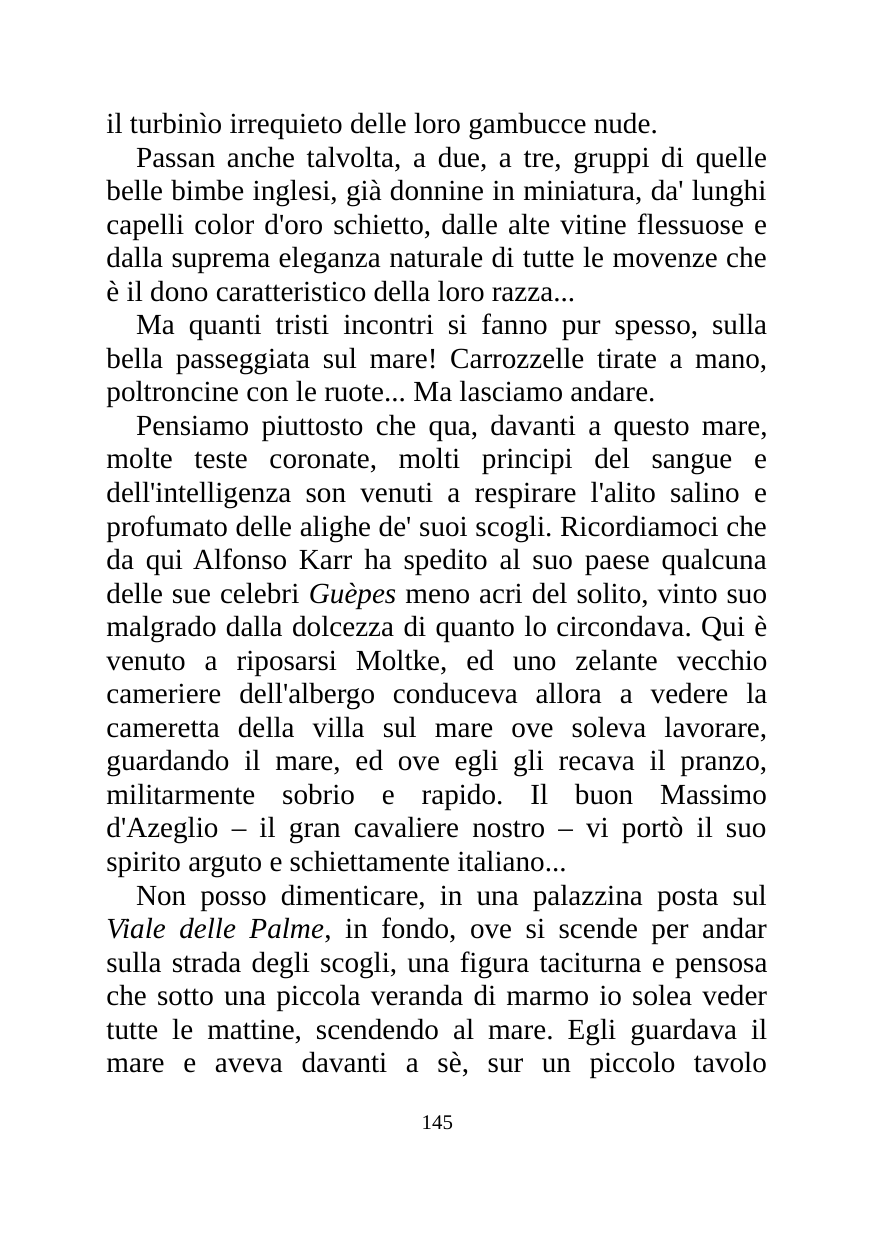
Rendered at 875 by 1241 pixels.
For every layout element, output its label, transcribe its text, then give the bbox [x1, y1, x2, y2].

text Ma quanti tristi incontri si fanno pur spesso, sulla bella passeggiata sul mare! Carrozzelle tirate a mano, poltroncine con le ruote... Ma lasciamo andare. [106, 307, 768, 408]
text Passan anche talvolta, a due, a tre, gruppi di quelle belle bimbe inglesi, già donnine in miniatura, da' lunghi capelli color d'oro schietto, dalle alte vitine flessuose e dalla suprema eleganza naturale di tutte le movenze che è il dono caratteristico della loro razza... [106, 140, 768, 307]
text Pensiamo piuttosto che qua, davanti a questo mare, molte teste coronate, molti principi del sangue e dell'intelligenza son venuti a respirare l'alito salino e profumato delle alighe de' suoi scogli. Ricordiamoci che da qui Alfonso Karr ha spedito al suo paese qualcuna delle sue celebri Guèpes meno acri del solito, vinto suo malgrado dalla dolcezza di quanto lo circondava. Qui è venuto a riposarsi Moltke, ed uno zelante vecchio cameriere dell'albergo conduceva allora a vedere la cameretta della villa sul mare ove soleva lavorare, guardando il mare, ed ove egli gli recava il pranzo, militarmente sobrio e rapido. Il buon Massimo d'Azeglio – il gran cavaliere nostro – vi portò il suo spirito arguto e schiettamente italiano... [106, 408, 768, 878]
text il turbinìo irrequieto delle loro gambucce nude. [106, 106, 768, 140]
text Non posso dimenticare, in una palazzina posta sul Viale delle Palme, in fondo, ove si scende per andar sulla strada degli scogli, una figura taciturna e pensosa che sotto una piccola veranda di marmo io solea veder tutte le mattine, scendendo al mare. Egli guardava il mare e aveva davanti a sè, sur un piccolo tavolo [106, 878, 768, 1079]
